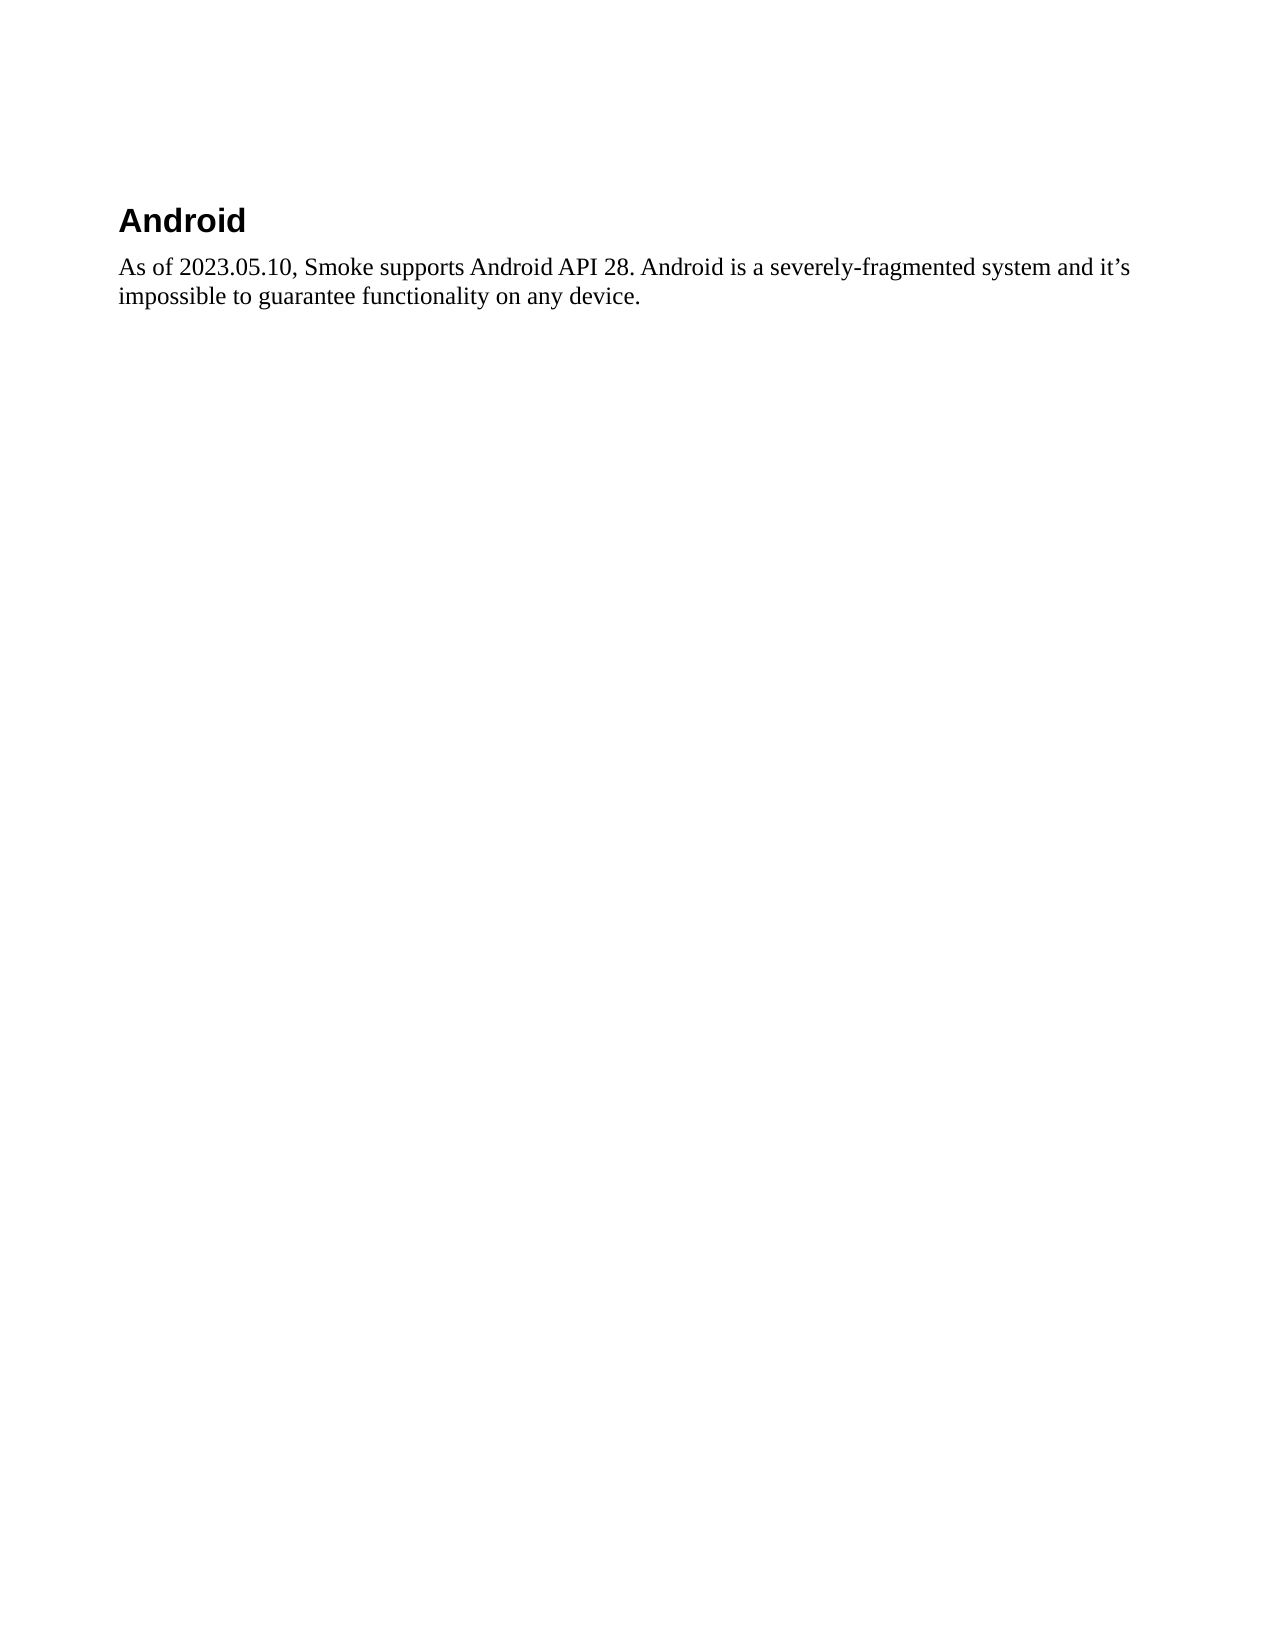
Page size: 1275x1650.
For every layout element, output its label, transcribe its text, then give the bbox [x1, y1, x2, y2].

text As of 2023.05.10, Smoke supports Android API 28. Android is a severely-fragmented system and it’s impossible to guarantee functionality on any device. [118, 252, 1157, 310]
subtitle Android [118, 201, 1157, 240]
